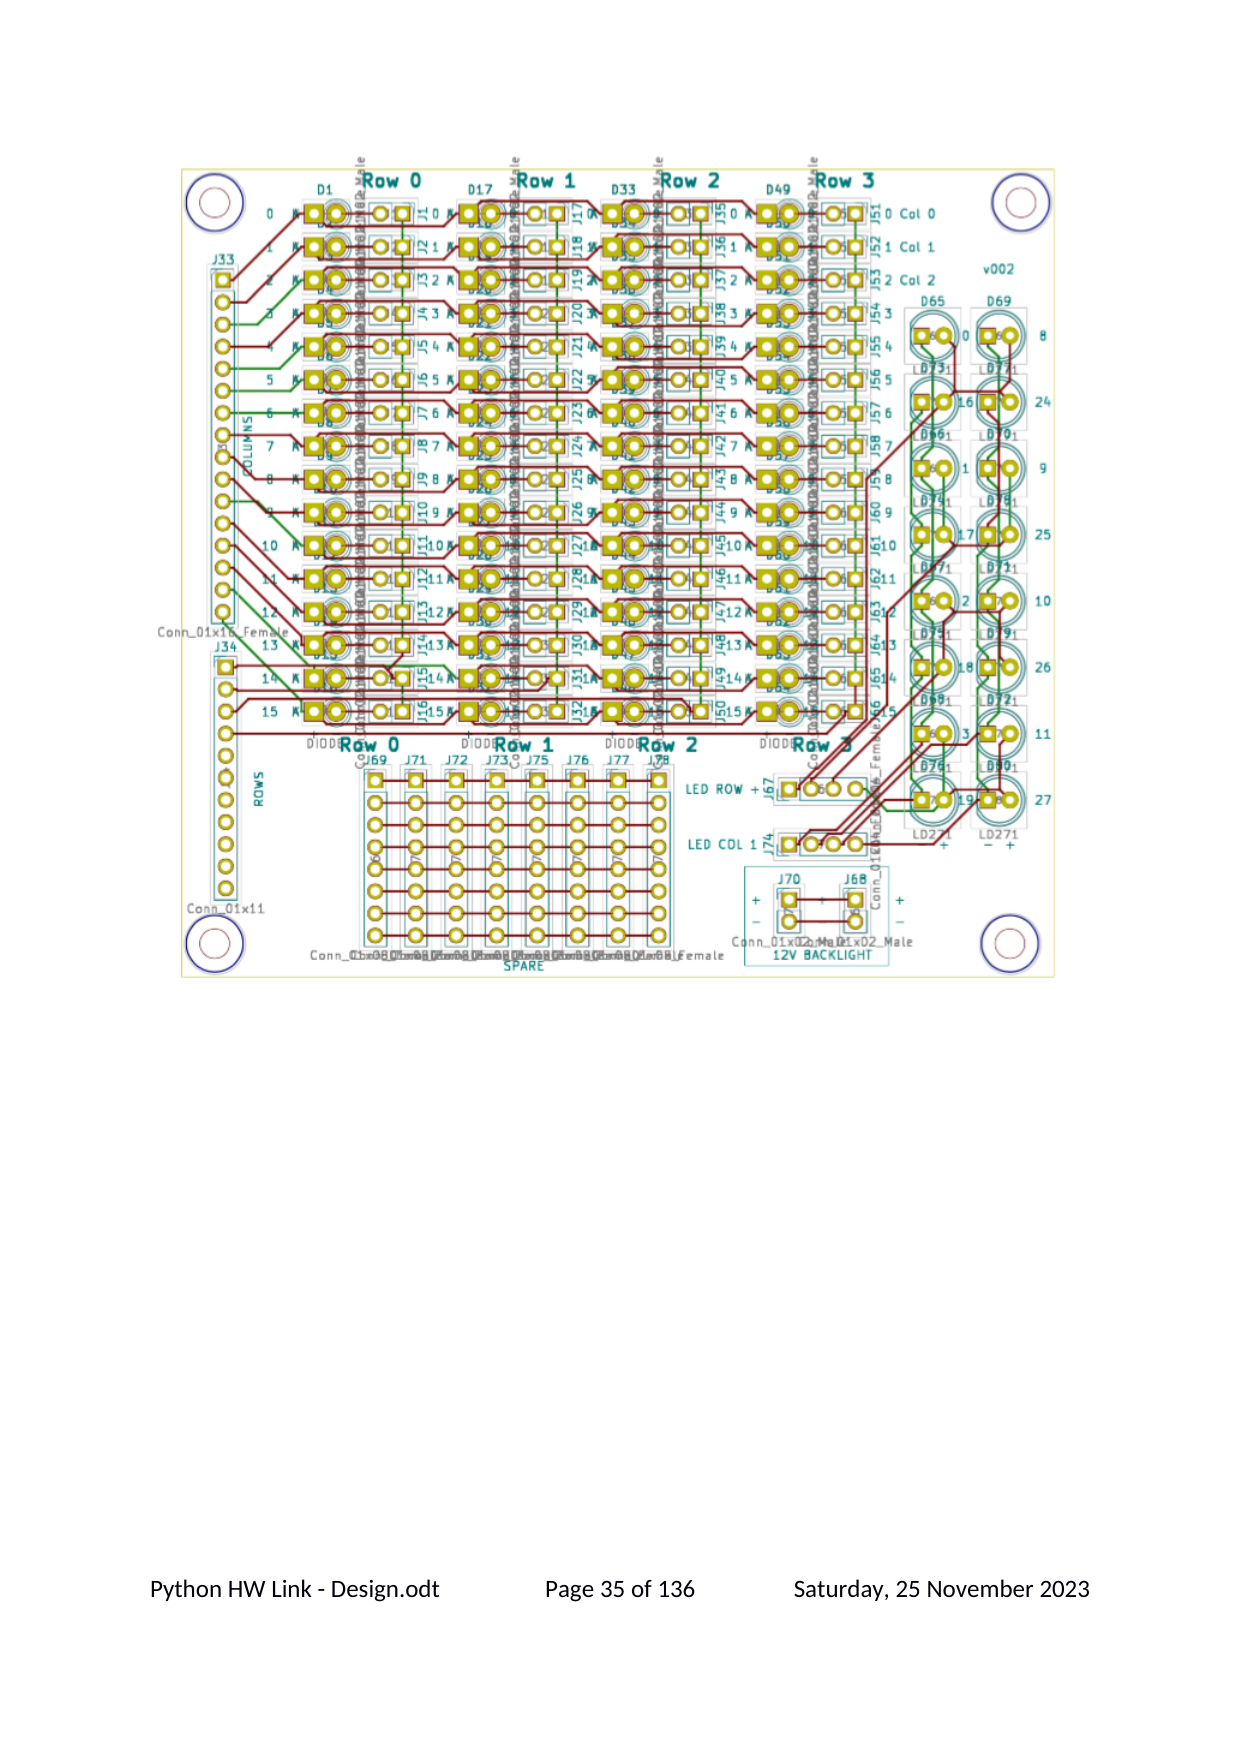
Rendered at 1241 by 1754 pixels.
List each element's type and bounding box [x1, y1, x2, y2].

picture [150, 150, 1091, 1002]
